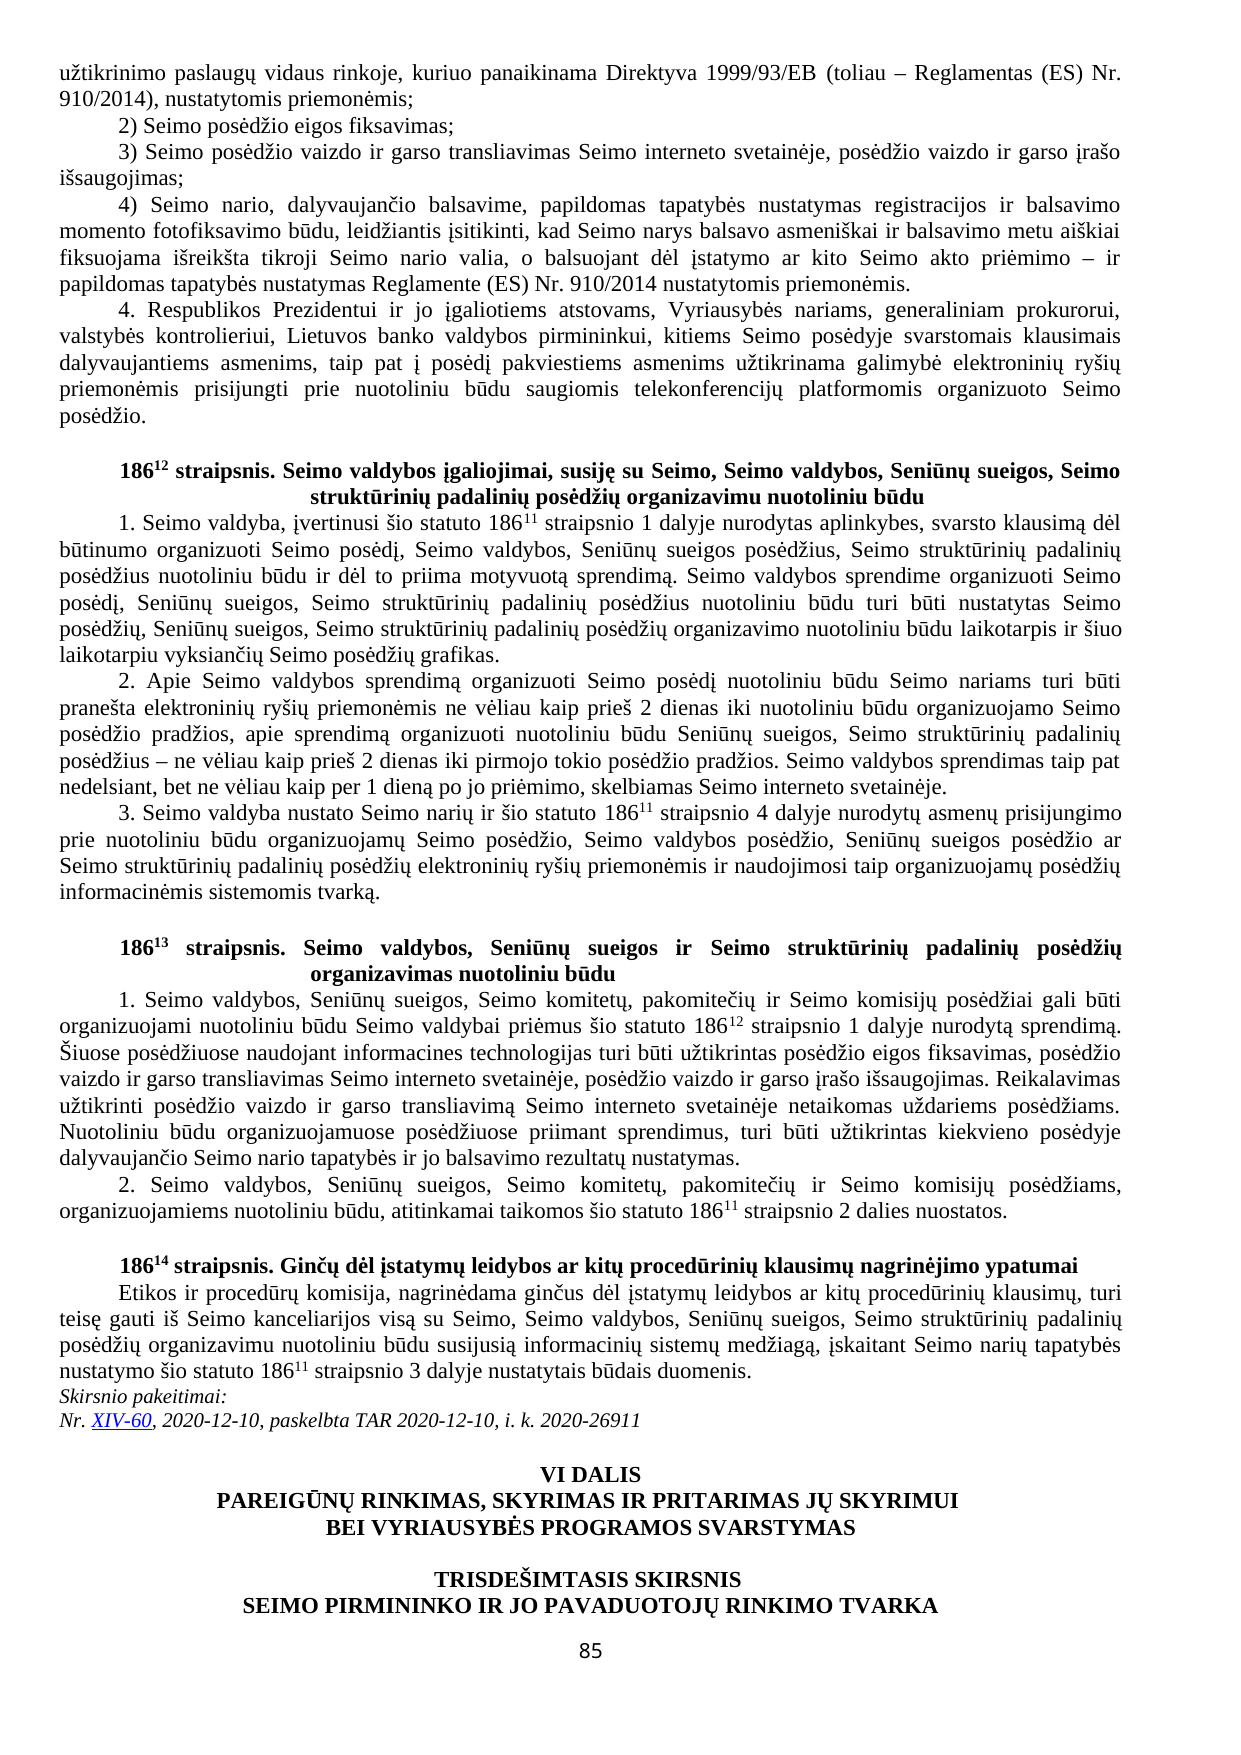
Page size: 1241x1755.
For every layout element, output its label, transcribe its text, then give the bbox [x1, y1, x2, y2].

text 1. Seimo valdyba, įvertinusi šio statuto 18611 straipsnio 1 dalyje nurodytas aplinkybes, svarsto klausimą dėl būtinumo organizuoti Seimo posėdį, Seimo valdybos, Seniūnų sueigos posėdžius, Seimo struktūrinių padalinių posėdžius nuotoliniu būdu ir dėl to priima motyvuotą sprendimą. Seimo valdybos sprendime organizuoti Seimo posėdį, Seniūnų sueigos, Seimo struktūrinių padalinių posėdžius nuotoliniu būdu turi būti nustatytas Seimo posėdžių, Seniūnų sueigos, Seimo struktūrinių padalinių posėdžių organizavimo nuotoliniu būdu laikotarpis ir šiuo laikotarpiu vyksiančių Seimo posėdžių grafikas. [59, 509, 1122, 668]
text BEI VYRIAUSYBĖS PROGRAMOS SVARSTYMAS [59, 1513, 1122, 1540]
text SEIMO PIRMININKO IR JO PAVADUOTOJŲ RINKIMO TVARKA [59, 1593, 1122, 1619]
text PAREIGŪNŲ RINKIMAS, SKYRIMAS IR PRITARIMAS JŲ SKYRIMUI [59, 1487, 1122, 1513]
text TRISDEŠIMTASIS SKIRSNIS [59, 1566, 1122, 1593]
text 18613 straipsnis. Seimo valdybos, Seniūnų sueigos ir Seimo struktūrinių padalinių posėdžių organizavimas nuotoliniu būdu [119, 933, 1122, 986]
text 1. Seimo valdybos, Seniūnų sueigos, Seimo komitetų, pakomitečių ir Seimo komisijų posėdžiai gali būti organizuojami nuotoliniu būdu Seimo valdybai priėmus šio statuto 18612 straipsnio 1 dalyje nurodytą sprendimą. Šiuose posėdžiuose naudojant informacines technologijas turi būti užtikrintas posėdžio eigos fiksavimas, posėdžio vaizdo ir garso transliavimas Seimo interneto svetainėje, posėdžio vaizdo ir garso įrašo išsaugojimas. Reikalavimas užtikrinti posėdžio vaizdo ir garso transliavimą Seimo interneto svetainėje netaikomas uždariems posėdžiams. Nuotoliniu būdu organizuojamuose posėdžiuose priimant sprendimus, turi būti užtikrintas kiekvieno posėdyje dalyvaujančio Seimo nario tapatybės ir jo balsavimo rezultatų nustatymas. [59, 986, 1122, 1171]
text 18614 straipsnis. Ginčų dėl įstatymų leidybos ar kitų procedūrinių klausimų nagrinėjimo ypatumai [119, 1252, 1122, 1278]
text Etikos ir procedūrų komisija, nagrinėdama ginčus dėl įstatymų leidybos ar kitų procedūrinių klausimų, turi teisę gauti iš Seimo kanceliarijos visą su Seimo, Seimo valdybos, Seniūnų sueigos, Seimo struktūrinių padalinių posėdžių organizavimu nuotoliniu būdu susijusią informacinių sistemų medžiagą, įskaitant Seimo narių tapatybės nustatymo šio statuto 18611 straipsnio 3 dalyje nustatytais būdais duomenis. [59, 1278, 1122, 1384]
text 2) Seimo posėdžio eigos fiksavimas; [59, 112, 1122, 138]
text 18612 straipsnis. Seimo valdybos įgaliojimai, susiję su Seimo, Seimo valdybos, Seniūnų sueigos, Seimo struktūrinių padalinių posėdžių organizavimu nuotoliniu būdu [119, 457, 1122, 509]
text 4. Respublikos Prezidentui ir jo įgaliotiems atstovams, Vyriausybės nariams, generaliniam prokurorui, valstybės kontrolieriui, Lietuvos banko valdybos pirmininkui, kitiems Seimo posėdyje svarstomais klausimais dalyvaujantiems asmenims, taip pat į posėdį pakviestiems asmenims užtikrinama galimybė elektroninių ryšių priemonėmis prisijungti prie nuotoliniu būdu saugiomis telekonferencijų platformomis organizuoto Seimo posėdžio. [59, 296, 1122, 428]
text 3. Seimo valdyba nustato Seimo narių ir šio statuto 18611 straipsnio 4 dalyje nurodytų asmenų prisijungimo prie nuotoliniu būdu organizuojamų Seimo posėdžio, Seimo valdybos posėdžio, Seniūnų sueigos posėdžio ar Seimo struktūrinių padalinių posėdžių elektroninių ryšių priemonėmis ir naudojimosi taip organizuojamų posėdžių informacinėmis sistemomis tvarką. [59, 799, 1122, 905]
text Skirsnio pakeitimai: [59, 1384, 1122, 1408]
text 3) Seimo posėdžio vaizdo ir garso transliavimas Seimo interneto svetainėje, posėdžio vaizdo ir garso įrašo išsaugojimas; [59, 138, 1122, 191]
text 4) Seimo nario, dalyvaujančio balsavime, papildomas tapatybės nustatymas registracijos ir balsavimo momento fotofiksavimo būdu, leidžiantis įsitikinti, kad Seimo narys balsavo asmeniškai ir balsavimo metu aiškiai fiksuojama išreikšta tikroji Seimo nario valia, o balsuojant dėl įstatymo ar kito Seimo akto priėmimo – ir papildomas tapatybės nustatymas Reglamente (ES) Nr. 910/2014 nustatytomis priemonėmis. [59, 191, 1122, 296]
text užtikrinimo paslaugų vidaus rinkoje, kuriuo panaikinama Direktyva 1999/93/EB (toliau – Reglamentas (ES) Nr. 910/2014), nustatytomis priemonėmis; [59, 59, 1122, 112]
text 2. Apie Seimo valdybos sprendimą organizuoti Seimo posėdį nuotoliniu būdu Seimo nariams turi būti pranešta elektroninių ryšių priemonėmis ne vėliau kaip prieš 2 dienas iki nuotoliniu būdu organizuojamo Seimo posėdžio pradžios, apie sprendimą organizuoti nuotoliniu būdu Seniūnų sueigos, Seimo struktūrinių padalinių posėdžius – ne vėliau kaip prieš 2 dienas iki pirmojo tokio posėdžio pradžios. Seimo valdybos sprendimas taip pat nedelsiant, bet ne vėliau kaip per 1 dieną po jo priėmimo, skelbiamas Seimo interneto svetainėje. [59, 668, 1122, 799]
text 2. Seimo valdybos, Seniūnų sueigos, Seimo komitetų, pakomitečių ir Seimo komisijų posėdžiams, organizuojamiems nuotoliniu būdu, atitinkamai taikomos šio statuto 18611 straipsnio 2 dalies nuostatos. [59, 1171, 1122, 1223]
text VI DALIS [59, 1461, 1122, 1487]
text Nr. XIV-60, 2020-12-10, paskelbta TAR 2020-12-10, i. k. 2020-26911 [59, 1408, 1122, 1432]
